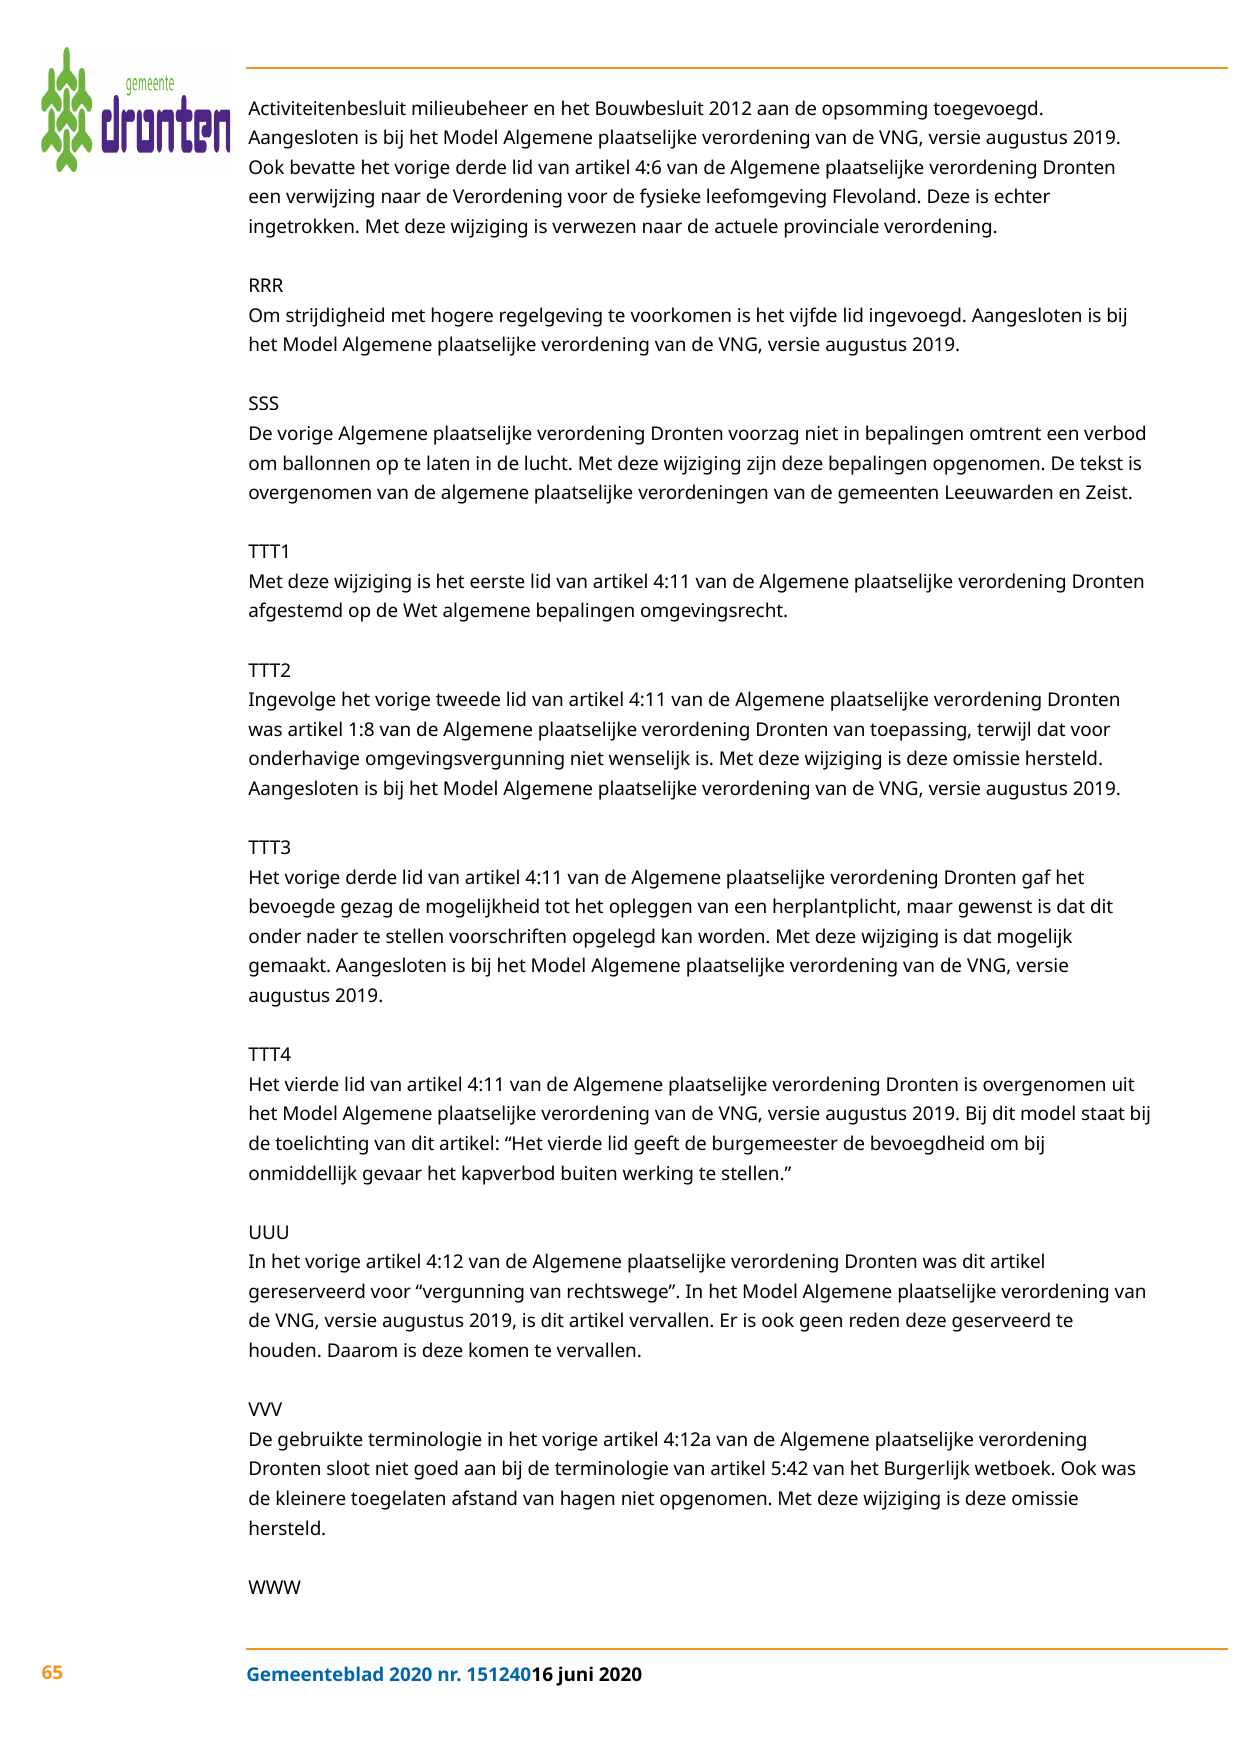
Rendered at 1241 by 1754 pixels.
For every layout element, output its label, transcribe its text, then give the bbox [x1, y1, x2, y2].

text Ingevolge het vorige tweede lid van artikel 4:11 van de Algemene plaatselijke verordening Dronten was artikel 1:8 van de Algemene plaatselijke verordening Dronten van toepassing, terwijl dat voor onderhavige omgevingsvergunning niet wenselijk is. Met deze wijziging is deze omissie hersteld. Aangesloten is bij het Model Algemene plaatselijke verordening van de VNG, versie augustus 2019. [248, 686, 1152, 801]
picture [41, 47, 231, 172]
text WWW [248, 1574, 1152, 1600]
text Met deze wijziging is het eerste lid van artikel 4:11 van de Algemene plaatselijke verordening Dronten afgestemd op de Wet algemene bepalingen omgevingsrecht. [248, 568, 1152, 623]
text SSS [248, 391, 1152, 416]
text De vorige Algemene plaatselijke verordening Dronten voorzag niet in bepalingen omtrent een verbod om ballonnen op te laten in de lucht. Met deze wijziging zijn deze bepalingen opgenomen. De tekst is overgenomen van de algemene plaatselijke verordeningen van de gemeenten Leeuwarden en Zeist. [248, 420, 1152, 505]
text Om strijdigheid met hogere regelgeving te voorkomen is het vijfde lid ingevoegd. Aangesloten is bij het Model Algemene plaatselijke verordening van de VNG, versie augustus 2019. [248, 302, 1152, 357]
text TTT4 [248, 1041, 1152, 1067]
text Het vierde lid van artikel 4:11 van de Algemene plaatselijke verordening Dronten is overgenomen uit het Model Algemene plaatselijke verordening van de VNG, versie augustus 2019. Bij dit model staat bij de toelichting van dit artikel: “Het vierde lid geeft de burgemeester de bevoegdheid om bij onmiddellijk gevaar het kapverbod buiten werking te stellen.” [248, 1071, 1152, 1186]
text RRR [248, 272, 1152, 298]
text TTT1 [248, 538, 1152, 564]
text Activiteitenbesluit milieubeheer en het Bouwbesluit 2012 aan de opsomming toegevoegd. Aangesloten is bij het Model Algemene plaatselijke verordening van de VNG, versie augustus 2019. Ook bevatte het vorige derde lid van artikel 4:6 van de Algemene plaatselijke verordening Dronten een verwijzing naar de Verordening voor de fysieke leefomgeving Flevoland. Deze is echter ingetrokken. Met deze wijziging is verwezen naar de actuele provinciale verordening. [248, 95, 1152, 239]
text TTT3 [248, 834, 1152, 860]
text De gebruikte terminologie in het vorige artikel 4:12a van de Algemene plaatselijke verordening Dronten sloot niet goed aan bij de terminologie van artikel 5:42 van het Burgerlijk wetboek. Ook was de kleinere toegelaten afstand van hagen niet opgenomen. Met deze wijziging is deze omissie hersteld. [248, 1426, 1152, 1541]
text TTT2 [248, 657, 1152, 683]
text In het vorige artikel 4:12 van de Algemene plaatselijke verordening Dronten was dit artikel gereserveerd voor “vergunning van rechtswege”. In het Model Algemene plaatselijke verordening van de VNG, versie augustus 2019, is dit artikel vervallen. Er is ook geen reden deze geserveerd te houden. Daarom is deze komen te vervallen. [248, 1248, 1152, 1363]
text UUU [248, 1219, 1152, 1245]
text VVV [248, 1396, 1152, 1422]
text Het vorige derde lid van artikel 4:11 van de Algemene plaatselijke verordening Dronten gaf het bevoegde gezag de mogelijkheid tot het opleggen van een herplantplicht, maar gewenst is dat dit onder nader te stellen voorschriften opgelegd kan worden. Met deze wijziging is dat mogelijk gemaakt. Aangesloten is bij het Model Algemene plaatselijke verordening van de VNG, versie augustus 2019. [248, 864, 1152, 1008]
